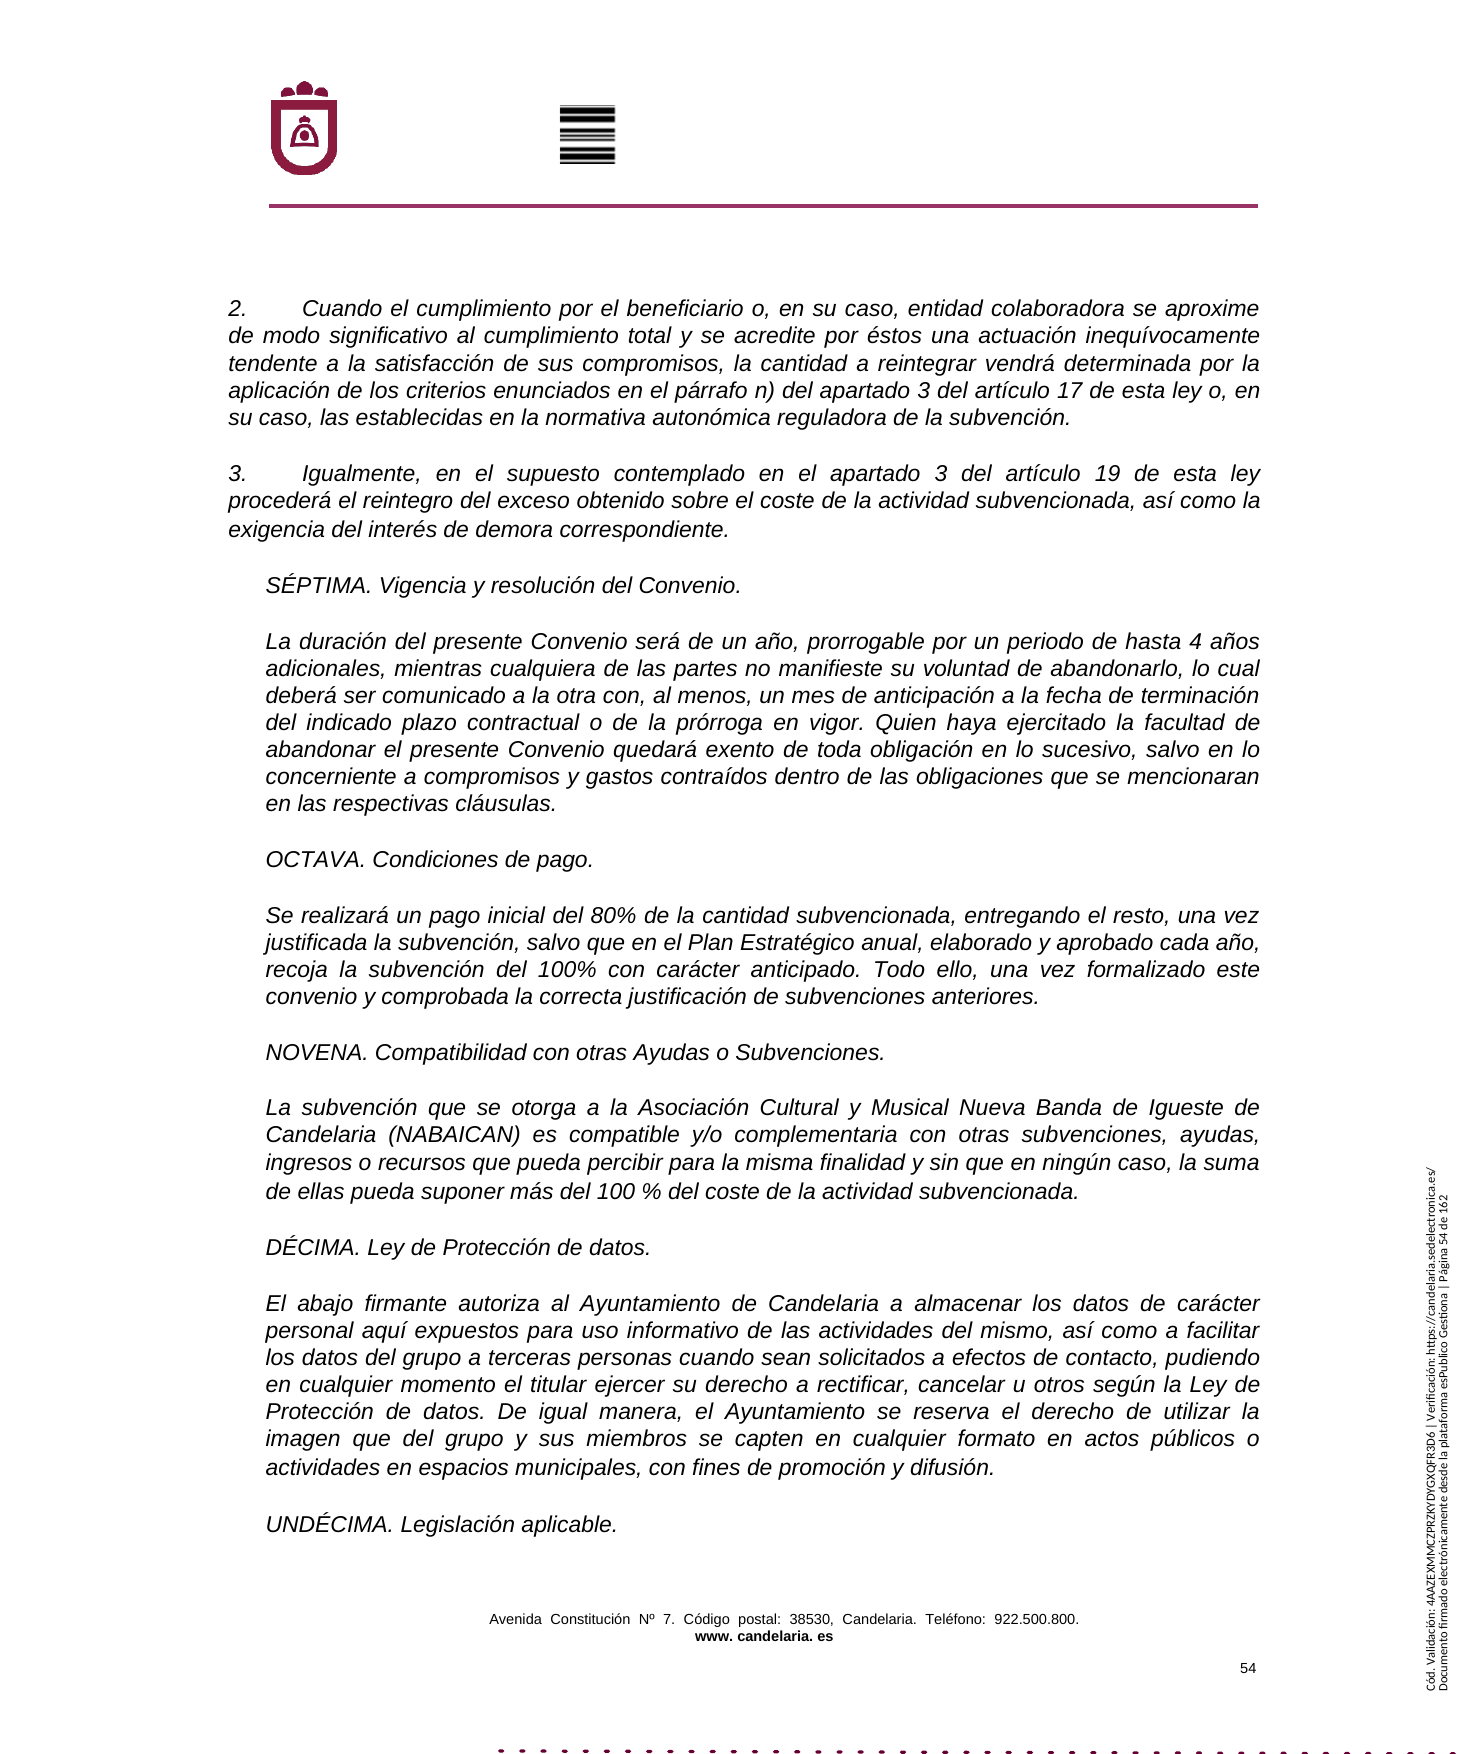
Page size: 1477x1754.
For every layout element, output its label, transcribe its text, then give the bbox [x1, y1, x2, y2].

text El abajo firmante autoriza al Ayuntamiento de Candelaria a almacenar los datos de carácter personal aquí expuestos para uso informativo de las actividades del mismo, así como a facilitar los datos del grupo a terceras personas cuando sean solicitados a efectos de contacto, pudiendo en cualquier momento el titular ejercer su derecho a rectificar, cancelar u otros según la Ley de Protección de datos. De igual manera, el Ayuntamiento se reserva el derecho de utilizar la imagen que del grupo y sus miembros se capten en cualquier formato en actos públicos o actividades en espacios municipales, con fines de promoción y difusión. [265, 1290, 1263, 1481]
list Cuando el cumplimiento por el beneficiario o, en su caso, entidad colaboradora se aproxime de modo significativo al cumplimiento total y se acredite por éstos una actuación inequívocamente tendente a la satisfacción de sus compromisos, la cantidad a reintegrar vendrá determinada por la aplicación de los criterios enunciados en el párrafo n) del apartado 3 del artículo 17 de esta ley o, en su caso, las establecidas en la normativa autonómica reguladora de la subvención. [228, 295, 1263, 430]
text Se realizará un pago inicial del 80% de la cantidad subvencionada, entregando el resto, una vez justificada la subvención, salvo que en el Plan Estratégico anual, elaborado y aprobado cada año, recoja la subvención del 100% con carácter anticipado. Todo ello, una vez formalizado este convenio y comprobada la correcta justificación de subvenciones anteriores. [265, 902, 1263, 1009]
text SÉPTIMA. Vigencia y resolución del Convenio. [265, 572, 1263, 598]
list Igualmente, en el supuesto contemplado en el apartado 3 del artículo 19 de esta ley procederá el reintegro del exceso obtenido sobre el coste de la actividad subvencionada, así como la exigencia del interés de demora correspondiente. [228, 459, 1263, 542]
text DÉCIMA. Ley de Protección de datos. [265, 1234, 1263, 1260]
text UNDÉCIMA. Legislación aplicable. [265, 1511, 1263, 1537]
text La subvención que se otorga a la Asociación Cultural y Musical Nueva Banda de Igueste de Candelaria (NABAICAN) es compatible y/o complementaria con otras subvenciones, ayudas, ingresos o recursos que pueda percibir para la misma finalidad y sin que en ningún caso, la suma de ellas pueda suponer más del 100 % del coste de la actividad subvencionada. [265, 1094, 1263, 1204]
text La duración del presente Convenio será de un año, prorrogable por un periodo de hasta 4 años adicionales, mientras cualquiera de las partes no manifieste su voluntad de abandonarlo, lo cual deberá ser comunicado a la otra con, al menos, un mes de anticipación a la fecha de terminación del indicado plazo contractual o de la prórroga en vigor. Quien haya ejercitado la facultad de abandonar el presente Convenio quedará exento de toda obligación en lo sucesivo, salvo en lo concerniente a compromisos y gastos contraídos dentro de las obligaciones que se mencionaran en las respectivas cláusulas. [265, 628, 1263, 817]
text OCTAVA. Condiciones de pago. [265, 846, 1263, 872]
text NOVENA. Compatibilidad con otras Ayudas o Subvenciones. [265, 1039, 1263, 1065]
